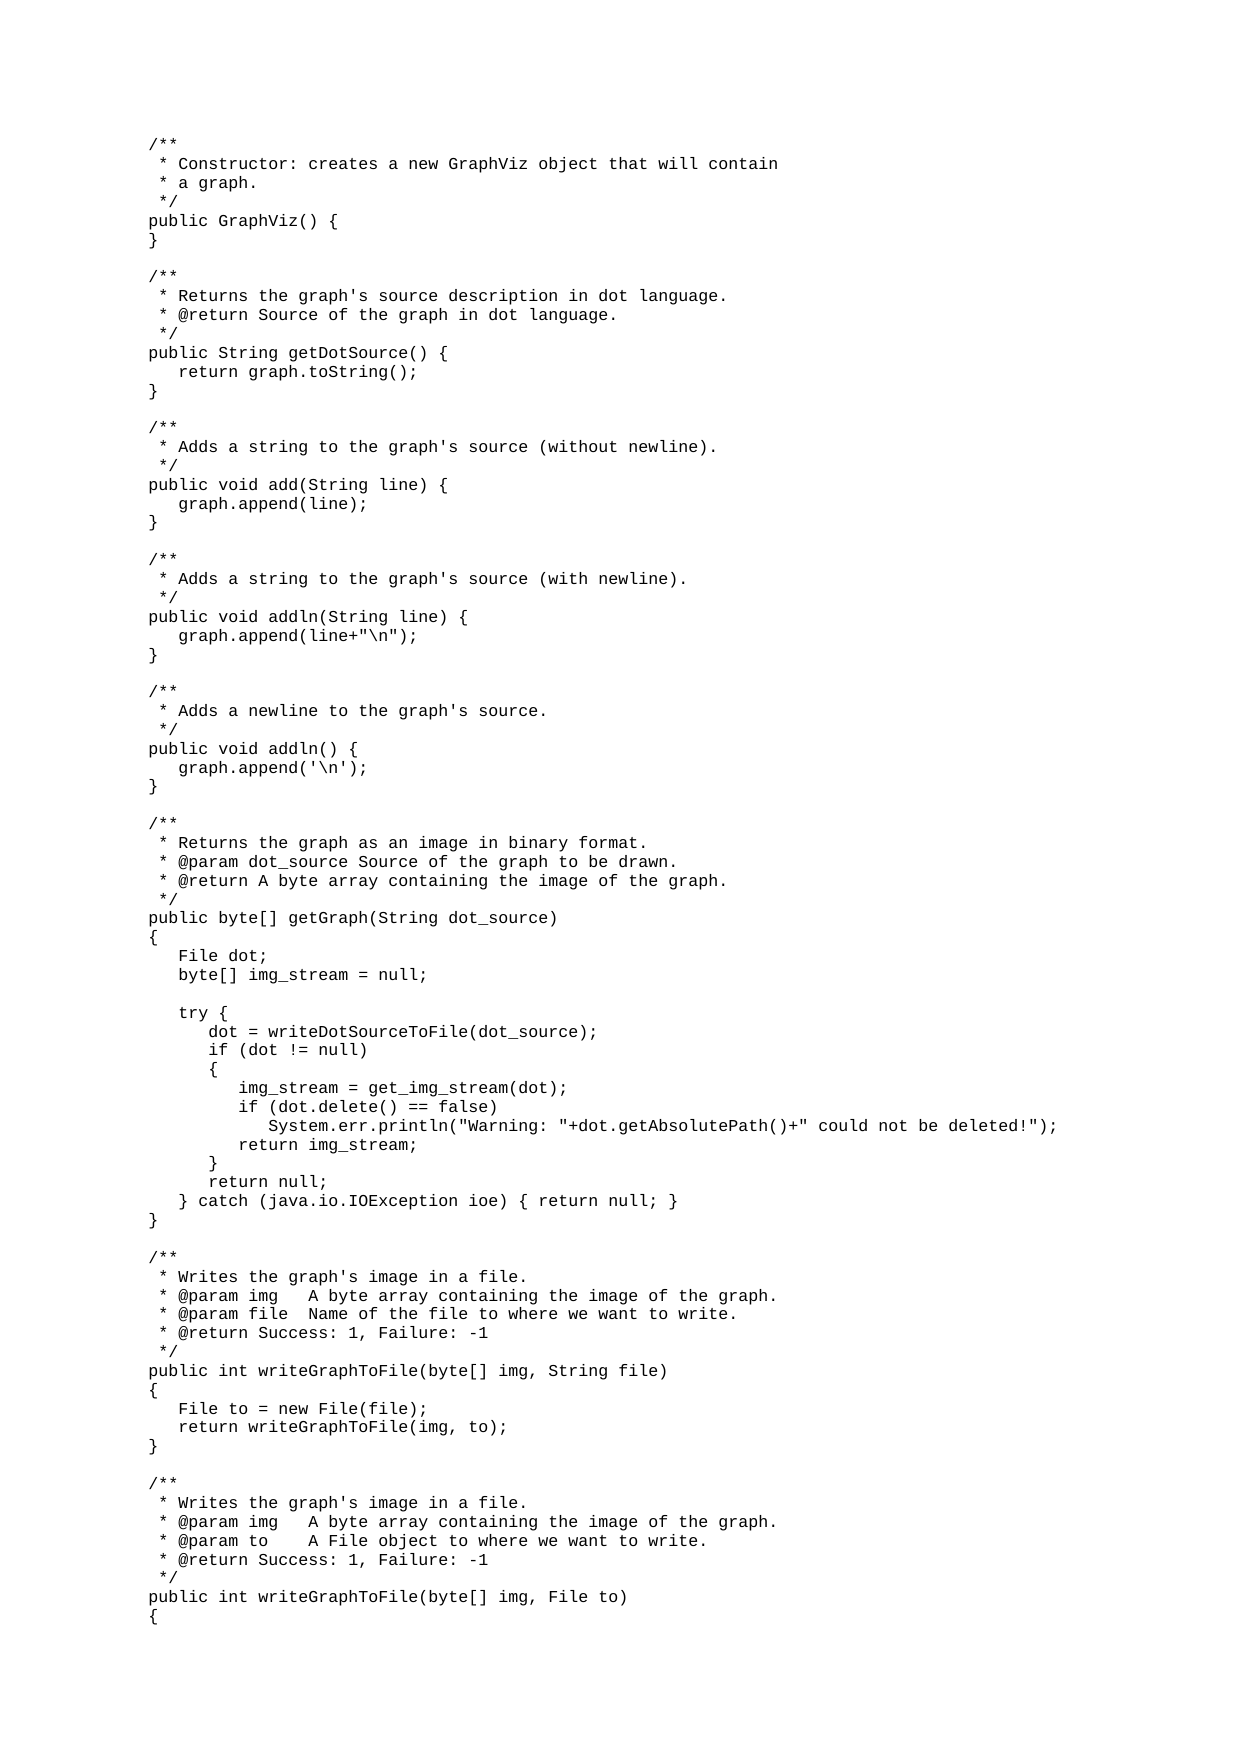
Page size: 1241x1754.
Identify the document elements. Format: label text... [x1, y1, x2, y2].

text /** * Constructor: creates a new GraphViz object that will contain * a graph. */ public GraphViz() { } /** * Returns the graph's source description in dot language. * @return Source of the graph in dot language. */ public String getDotSource() { return graph.toString(); } /** * Adds a string to the graph's source (without newline). */ public void add(String line) { graph.append(line); } /** * Adds a string to the graph's source (with newline). */ public void addln(String line) { graph.append(line+"\n"); } /** * Adds a newline to the graph's source. */ public void addln() { graph.append('\n'); } /** * Returns the graph as an image in binary format. * @param dot_source Source of the graph to be drawn. * @return A byte array containing the image of the graph. */ public byte[] getGraph(String dot_source) { File dot; byte[] img_stream = null; try { dot = writeDotSourceToFile(dot_source); if (dot != null) { img_stream = get_img_stream(dot); if (dot.delete() == false) System.err.println("Warning: "+dot.getAbsolutePath()+" could not be deleted!"); return img_stream; } return null; } catch (java.io.IOException ioe) { return null; } } /** * Writes the graph's image in a file. * @param img A byte array containing the image of the graph. * @param file Name of the file to where we want to write. * @return Success: 1, Failure: -1 */ public int writeGraphToFile(byte[] img, String file) { File to = new File(file); return writeGraphToFile(img, to); } /** * Writes the graph's image in a file. * @param img A byte array containing the image of the graph. * @param to A File object to where we want to write. * @return Success: 1, Failure: -1 */ public int writeGraphToFile(byte[] img, File to) { [118, 118, 1122, 1626]
